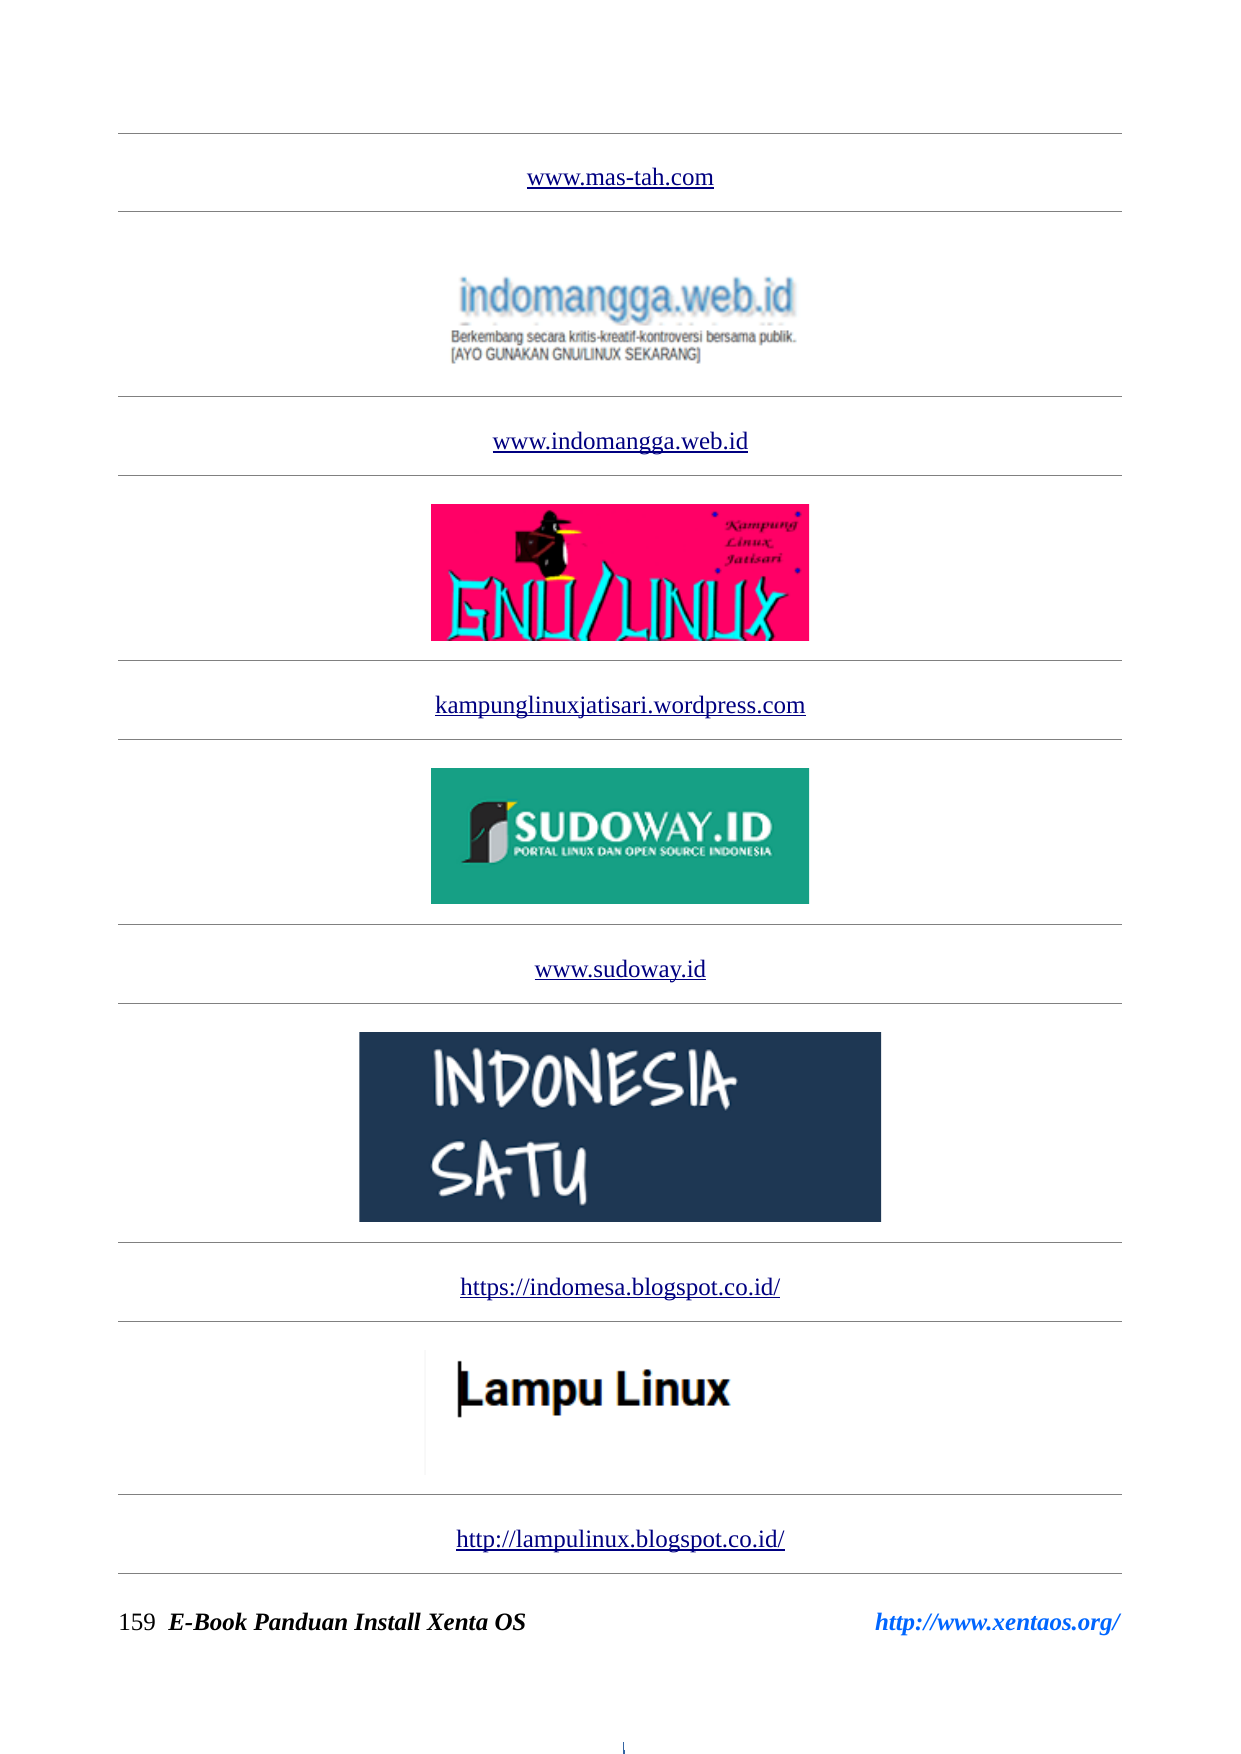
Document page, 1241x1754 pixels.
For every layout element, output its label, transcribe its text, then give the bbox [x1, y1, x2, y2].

text https://indomesa.blogspot.co.id/ [118, 1272, 1122, 1300]
text kampunglinuxjatisari.wordpress.com [118, 690, 1122, 719]
picture [431, 241, 810, 377]
picture [424, 1350, 816, 1475]
text www.sudoway.id [118, 954, 1122, 983]
text http://lampulinux.blogspot.co.id/ [118, 1524, 1122, 1553]
picture [431, 768, 810, 904]
picture [359, 1032, 882, 1222]
picture [431, 504, 810, 641]
text www.mas-tah.com [118, 162, 1122, 191]
text www.indomangga.web.id [118, 426, 1122, 455]
